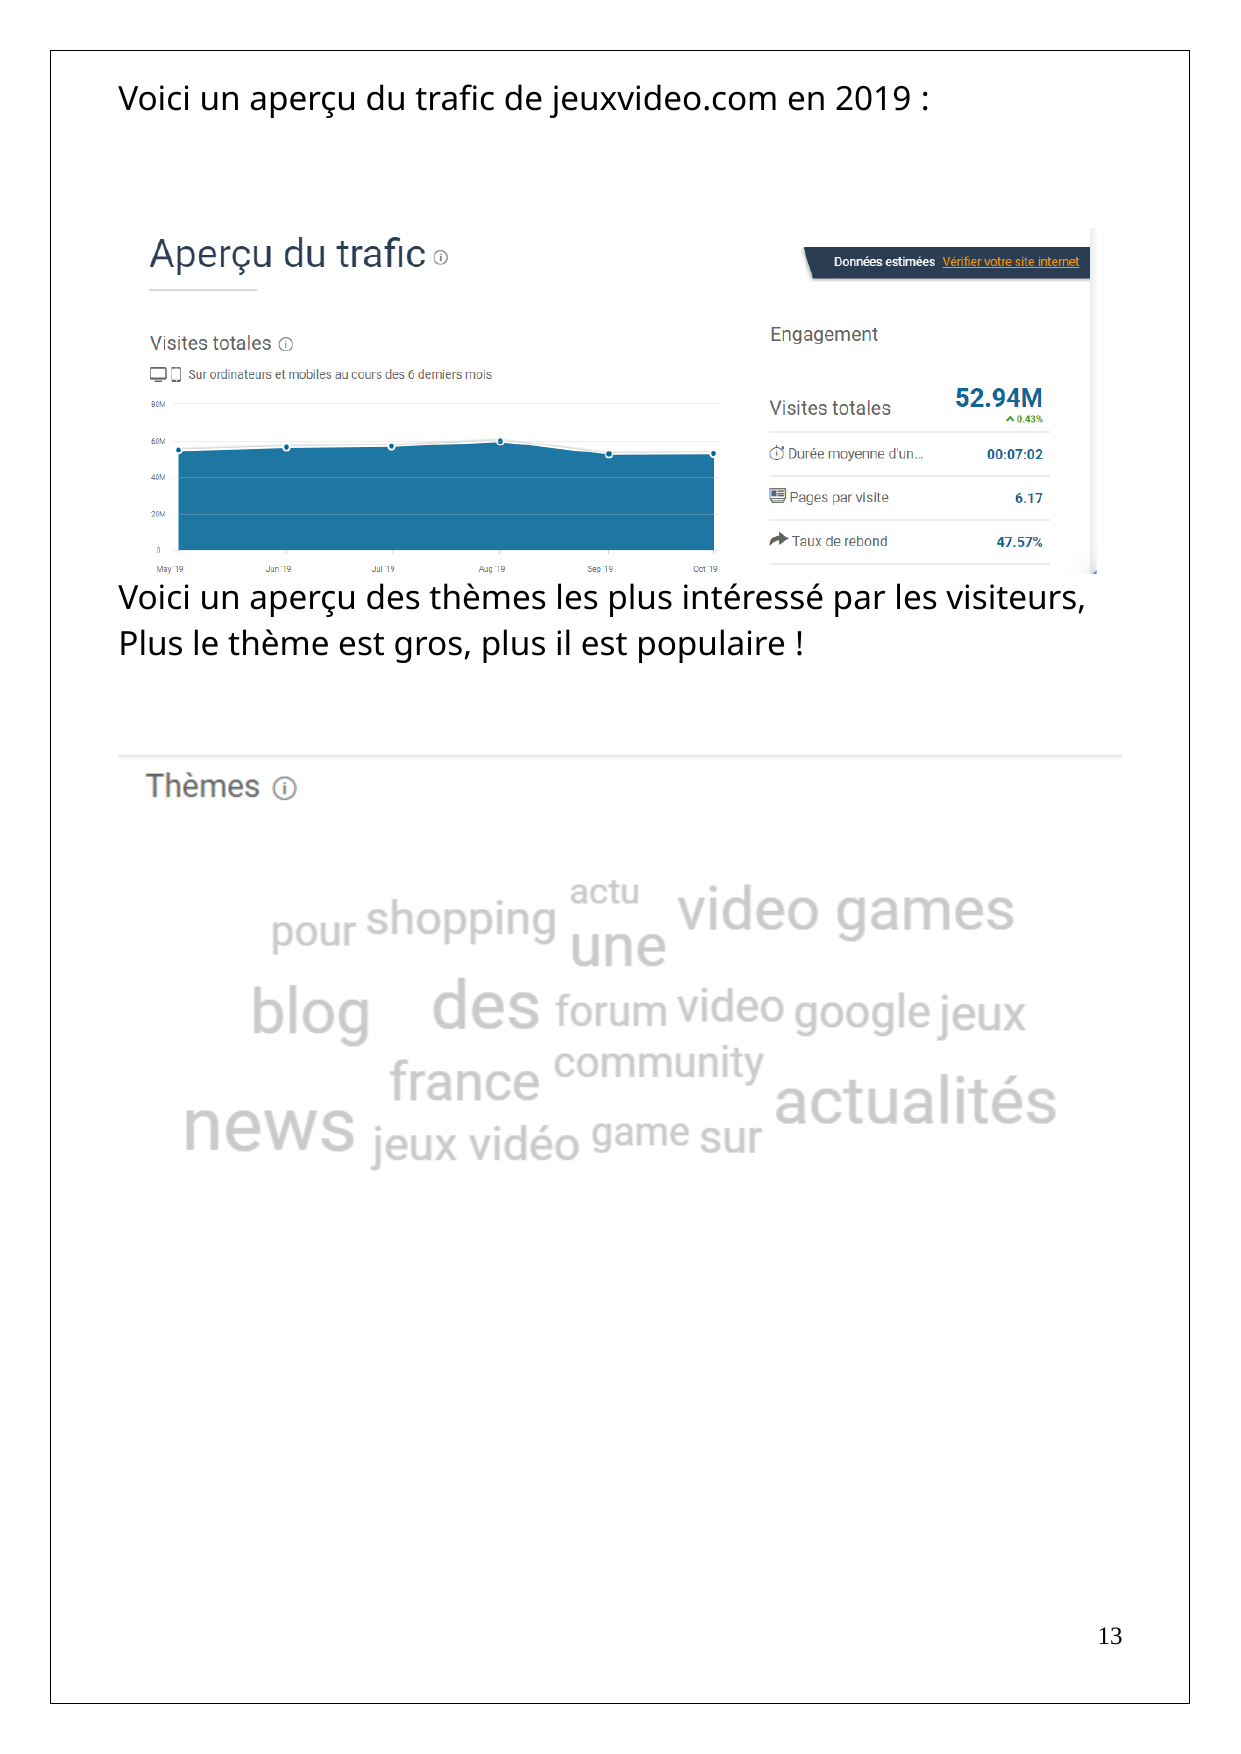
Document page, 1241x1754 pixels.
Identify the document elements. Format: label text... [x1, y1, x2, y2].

text Voici un aperçu du trafic de jeuxvideo.com en 2019 : [118, 75, 1122, 120]
text Plus le thème est gros, plus il est populaire ! [118, 619, 1122, 665]
text Voici un aperçu des thèmes les plus intéressé par les visiteurs, [118, 422, 1122, 619]
